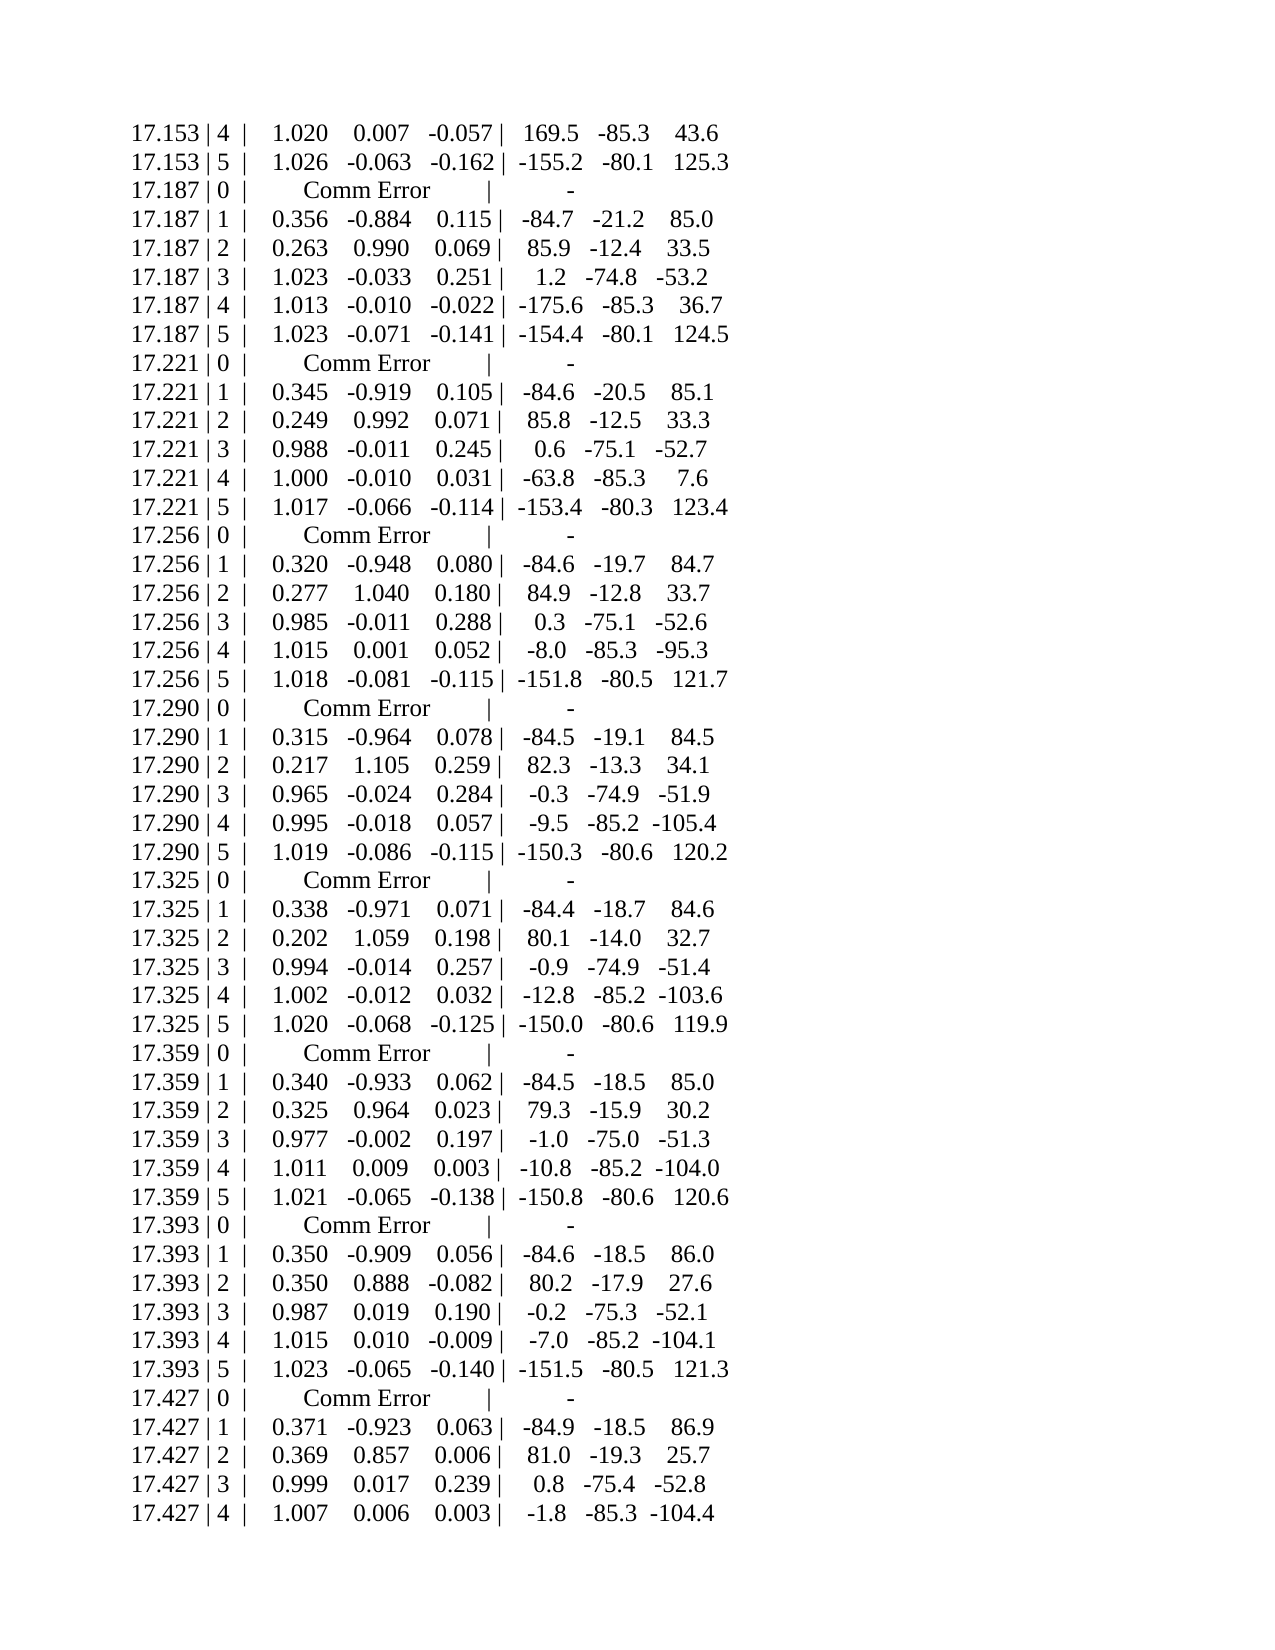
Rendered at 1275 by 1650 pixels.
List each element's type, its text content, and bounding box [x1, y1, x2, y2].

text 17.325 | 0 | Comm Error | - [118, 866, 1157, 894]
text 17.427 | 4 | 1.007 0.006 0.003 | -1.8 -85.3 -104.4 [118, 1498, 1157, 1527]
text 17.153 | 5 | 1.026 -0.063 -0.162 | -155.2 -80.1 125.3 [118, 147, 1157, 176]
text 17.221 | 1 | 0.345 -0.919 0.105 | -84.6 -20.5 85.1 [118, 377, 1157, 406]
text 17.187 | 0 | Comm Error | - [118, 176, 1157, 204]
text 17.290 | 4 | 0.995 -0.018 0.057 | -9.5 -85.2 -105.4 [118, 808, 1157, 837]
text 17.290 | 0 | Comm Error | - [118, 693, 1157, 722]
text 17.393 | 3 | 0.987 0.019 0.190 | -0.2 -75.3 -52.1 [118, 1297, 1157, 1326]
text 17.359 | 3 | 0.977 -0.002 0.197 | -1.0 -75.0 -51.3 [118, 1124, 1157, 1153]
text 17.187 | 5 | 1.023 -0.071 -0.141 | -154.4 -80.1 124.5 [118, 319, 1157, 348]
text 17.359 | 2 | 0.325 0.964 0.023 | 79.3 -15.9 30.2 [118, 1096, 1157, 1124]
text 17.153 | 4 | 1.020 0.007 -0.057 | 169.5 -85.3 43.6 [118, 118, 1157, 147]
text 17.221 | 5 | 1.017 -0.066 -0.114 | -153.4 -80.3 123.4 [118, 492, 1157, 521]
text 17.393 | 4 | 1.015 0.010 -0.009 | -7.0 -85.2 -104.1 [118, 1326, 1157, 1354]
text 17.325 | 4 | 1.002 -0.012 0.032 | -12.8 -85.2 -103.6 [118, 981, 1157, 1009]
text 17.290 | 3 | 0.965 -0.024 0.284 | -0.3 -74.9 -51.9 [118, 779, 1157, 808]
text 17.256 | 1 | 0.320 -0.948 0.080 | -84.6 -19.7 84.7 [118, 549, 1157, 578]
text 17.325 | 3 | 0.994 -0.014 0.257 | -0.9 -74.9 -51.4 [118, 952, 1157, 981]
text 17.187 | 4 | 1.013 -0.010 -0.022 | -175.6 -85.3 36.7 [118, 291, 1157, 319]
text 17.256 | 0 | Comm Error | - [118, 521, 1157, 549]
text 17.359 | 4 | 1.011 0.009 0.003 | -10.8 -85.2 -104.0 [118, 1153, 1157, 1182]
text 17.290 | 2 | 0.217 1.105 0.259 | 82.3 -13.3 34.1 [118, 751, 1157, 779]
text 17.221 | 3 | 0.988 -0.011 0.245 | 0.6 -75.1 -52.7 [118, 434, 1157, 463]
text 17.290 | 1 | 0.315 -0.964 0.078 | -84.5 -19.1 84.5 [118, 722, 1157, 751]
text 17.427 | 1 | 0.371 -0.923 0.063 | -84.9 -18.5 86.9 [118, 1412, 1157, 1441]
text 17.187 | 3 | 1.023 -0.033 0.251 | 1.2 -74.8 -53.2 [118, 262, 1157, 291]
text 17.393 | 2 | 0.350 0.888 -0.082 | 80.2 -17.9 27.6 [118, 1268, 1157, 1297]
text 17.187 | 2 | 0.263 0.990 0.069 | 85.9 -12.4 33.5 [118, 233, 1157, 262]
text 17.256 | 5 | 1.018 -0.081 -0.115 | -151.8 -80.5 121.7 [118, 664, 1157, 693]
text 17.427 | 0 | Comm Error | - [118, 1383, 1157, 1412]
text 17.359 | 1 | 0.340 -0.933 0.062 | -84.5 -18.5 85.0 [118, 1067, 1157, 1096]
text 17.393 | 1 | 0.350 -0.909 0.056 | -84.6 -18.5 86.0 [118, 1239, 1157, 1268]
text 17.325 | 5 | 1.020 -0.068 -0.125 | -150.0 -80.6 119.9 [118, 1009, 1157, 1038]
text 17.221 | 0 | Comm Error | - [118, 348, 1157, 377]
text 17.325 | 2 | 0.202 1.059 0.198 | 80.1 -14.0 32.7 [118, 923, 1157, 952]
text 17.187 | 1 | 0.356 -0.884 0.115 | -84.7 -21.2 85.0 [118, 204, 1157, 233]
text 17.256 | 2 | 0.277 1.040 0.180 | 84.9 -12.8 33.7 [118, 578, 1157, 607]
text 17.256 | 3 | 0.985 -0.011 0.288 | 0.3 -75.1 -52.6 [118, 607, 1157, 636]
text 17.221 | 2 | 0.249 0.992 0.071 | 85.8 -12.5 33.3 [118, 406, 1157, 434]
text 17.256 | 4 | 1.015 0.001 0.052 | -8.0 -85.3 -95.3 [118, 636, 1157, 664]
text 17.427 | 2 | 0.369 0.857 0.006 | 81.0 -19.3 25.7 [118, 1441, 1157, 1469]
text 17.393 | 5 | 1.023 -0.065 -0.140 | -151.5 -80.5 121.3 [118, 1354, 1157, 1383]
text 17.290 | 5 | 1.019 -0.086 -0.115 | -150.3 -80.6 120.2 [118, 837, 1157, 866]
text 17.393 | 0 | Comm Error | - [118, 1211, 1157, 1239]
text 17.427 | 3 | 0.999 0.017 0.239 | 0.8 -75.4 -52.8 [118, 1469, 1157, 1498]
text 17.325 | 1 | 0.338 -0.971 0.071 | -84.4 -18.7 84.6 [118, 894, 1157, 923]
text 17.359 | 5 | 1.021 -0.065 -0.138 | -150.8 -80.6 120.6 [118, 1182, 1157, 1211]
text 17.221 | 4 | 1.000 -0.010 0.031 | -63.8 -85.3 7.6 [118, 463, 1157, 492]
text 17.359 | 0 | Comm Error | - [118, 1038, 1157, 1067]
